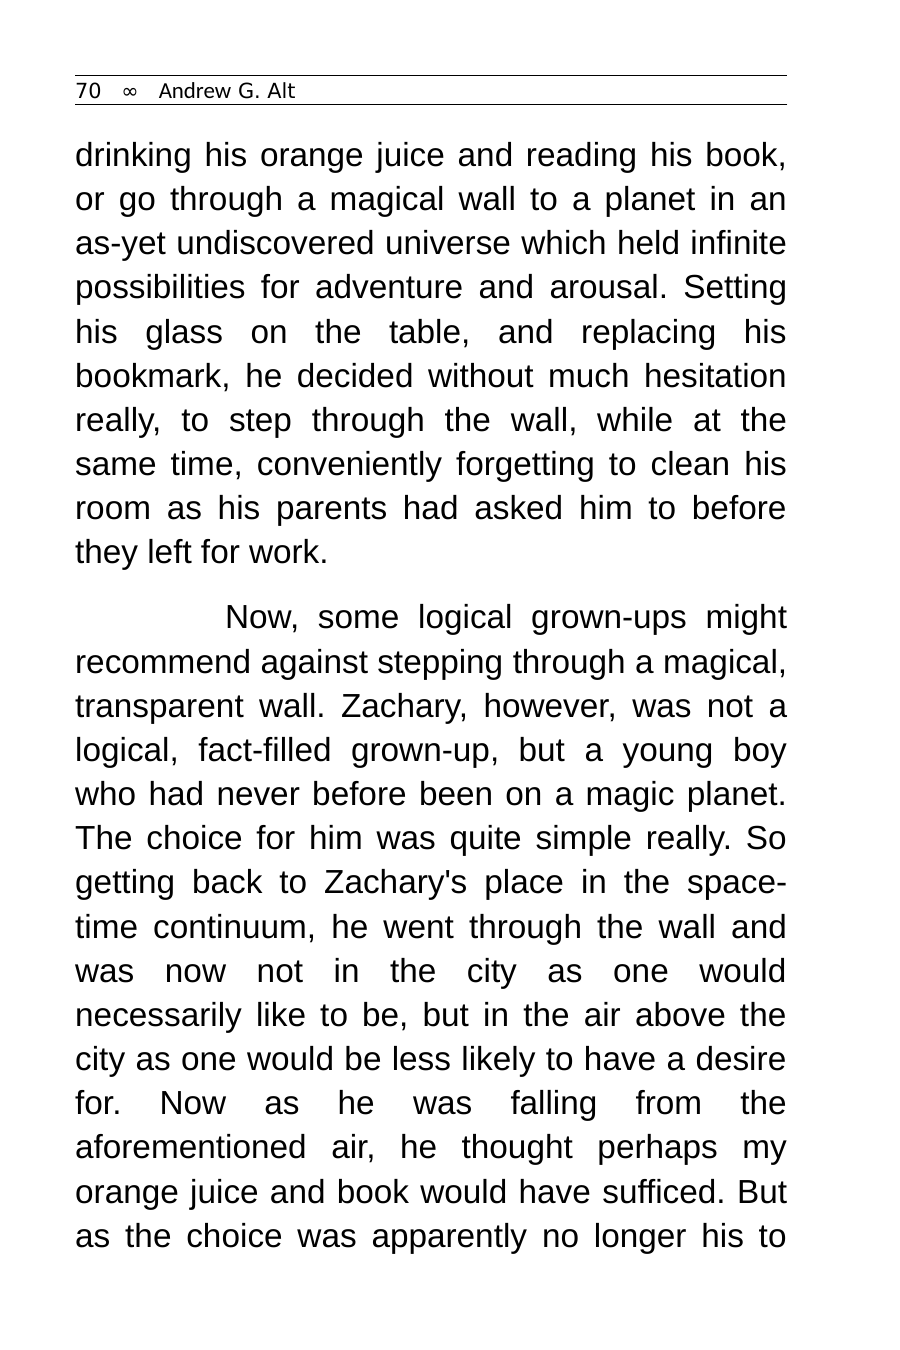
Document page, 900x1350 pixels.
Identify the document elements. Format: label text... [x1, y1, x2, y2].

text drinking his orange juice and reading his book, or go through a magical wall to a planet in an as-yet undiscovered universe which held infinite possibilities for adventure and arousal. Setting his glass on the table, and replacing his bookmark, he decided without much hesitation really, to step through the wall, while at the same time, conveniently forgetting to clean his room as his parents had asked him to before they left for work. [75, 135, 787, 571]
text Now, some logical grown-ups might recommend against stepping through a magical, transparent wall. Zachary, however, was not a logical, fact-filled grown-up, but a young boy who had never before been on a magic planet. The choice for him was quite simple really. So getting back to Zachary's place in the space-time continuum, he went through the wall and was now not in the city as one would necessarily like to be, but in the air above the city as one would be less likely to have a desire for. Now as he was falling from the aforementioned air, he thought perhaps my orange juice and book would have sufficed. But as the choice was apparently no longer his to [75, 597, 787, 1254]
